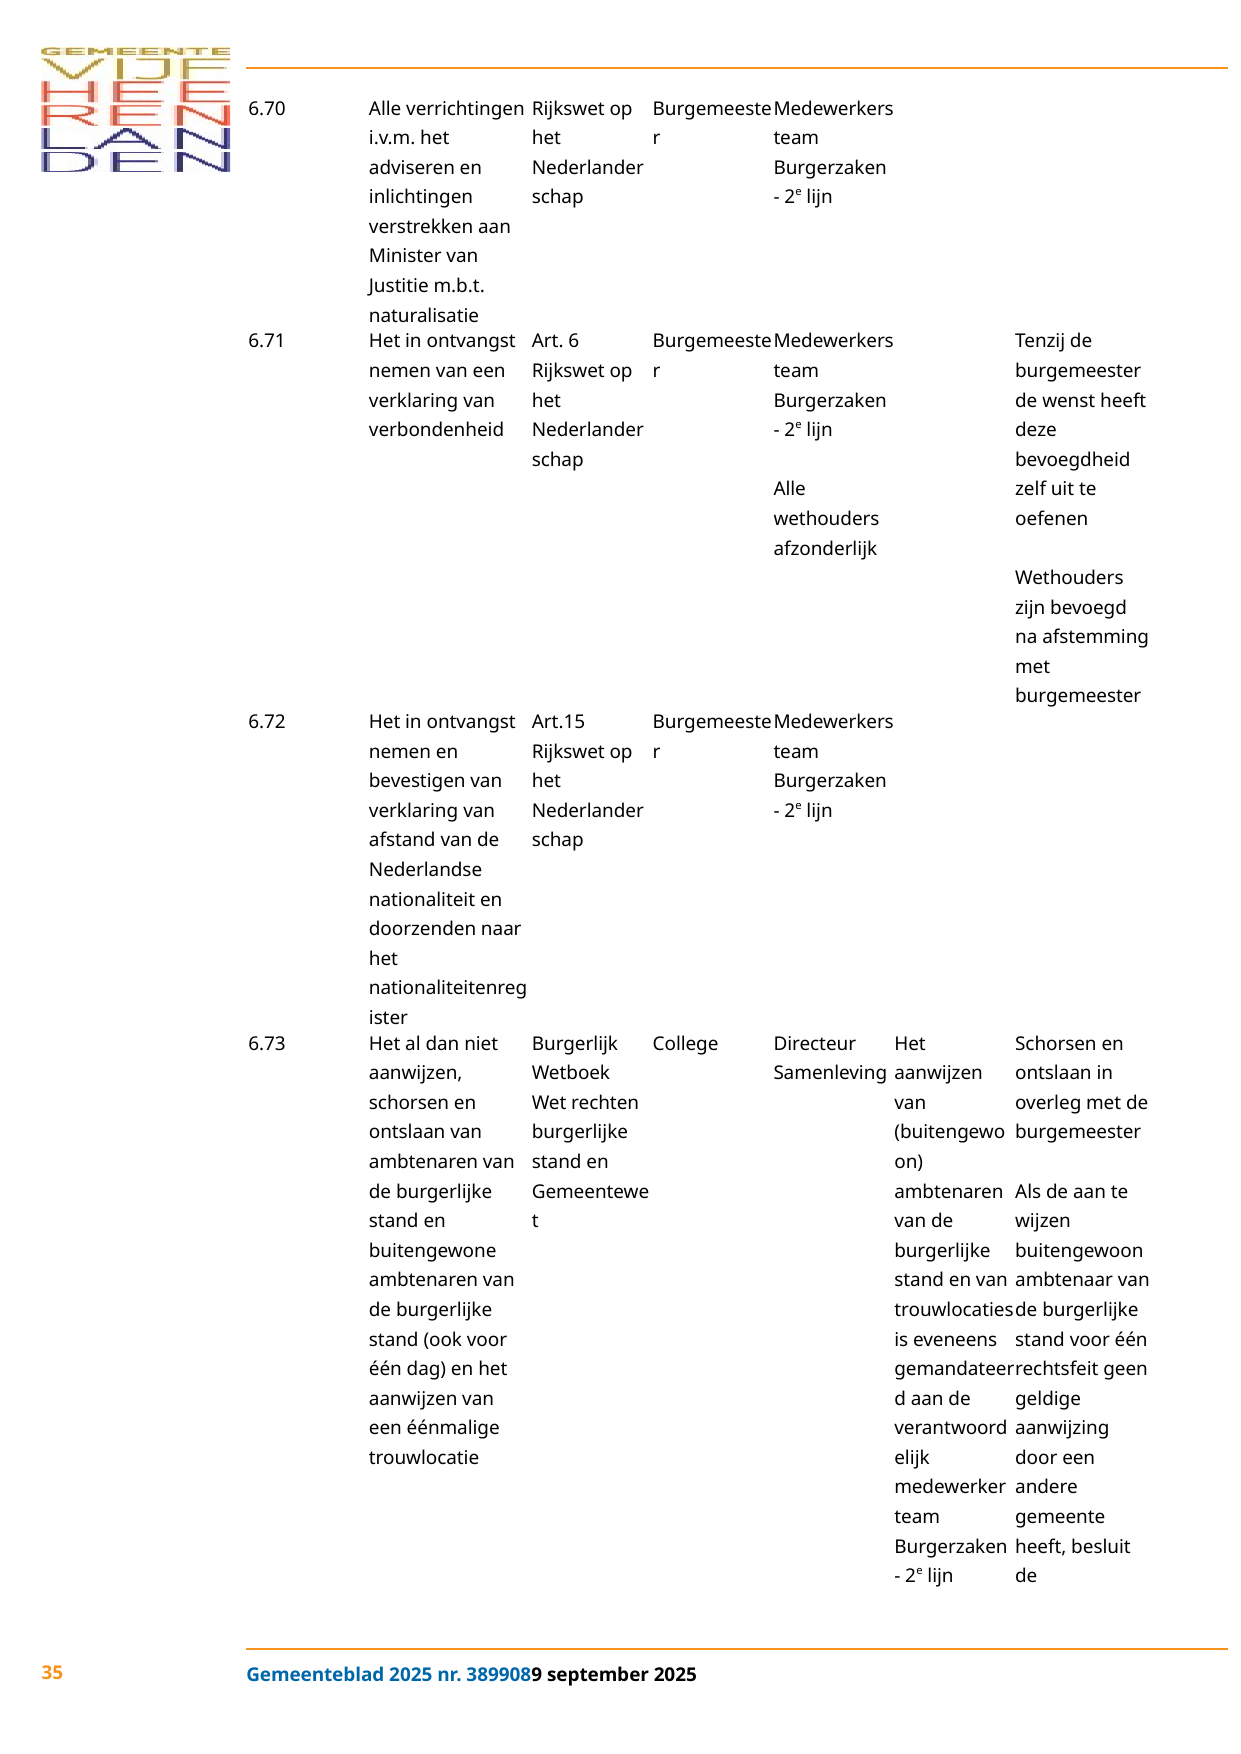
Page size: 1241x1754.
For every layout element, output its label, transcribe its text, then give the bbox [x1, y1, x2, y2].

table_cell Burgemeester [653, 95, 773, 328]
table_cell [1015, 708, 1152, 1030]
table_cell Medewerkers team Burgerzaken - 2e lijn [773, 708, 894, 1030]
table_cell Directeur Samenleving [773, 1030, 894, 1588]
table_cell [894, 328, 1015, 708]
table_cell Het al dan niet aanwijzen, schorsen en ontslaan van ambtenaren van de burgerlijke stand en buitengewone ambtenaren van de burgerlijke stand (ook voor één dag) en het aanwijzen van een éénmalige trouwlocatie [369, 1030, 532, 1588]
table_cell College [653, 1030, 773, 1588]
table_cell 6.73 [248, 1030, 369, 1588]
table_cell Medewerkers team Burgerzaken - 2e lijn Alle wethouders afzonderlijk [773, 328, 894, 708]
table_cell 6.72 [248, 708, 369, 1030]
table_cell Burgemeester [653, 328, 773, 708]
table_cell Het aanwijzen van (buitengewoon) ambtenaren van de burgerlijke stand en van trouwlocaties is eveneens gemandateerd aan de verantwoordelijk medewerker team Burgerzaken - 2e lijn [894, 1030, 1015, 1588]
table_cell Medewerkers team Burgerzaken - 2e lijn [773, 95, 894, 328]
table_cell Art. 6 Rijkswet op het Nederlanderschap [532, 328, 652, 708]
table_cell [894, 95, 1015, 328]
table_cell Het in ontvangst nemen van een verklaring van verbondenheid [369, 328, 532, 708]
table_cell 6.70 [248, 95, 369, 328]
table_cell Het in ontvangst nemen en bevestigen van verklaring van afstand van de Nederlandse nationaliteit en doorzenden naar het nationaliteitenregister [369, 708, 532, 1030]
table_cell Tenzij de burgemeester de wenst heeft deze bevoegdheid zelf uit te oefenen Wethouders zijn bevoegd na afstemming met burgemeester [1015, 328, 1152, 708]
table_cell Alle verrichtingen i.v.m. het adviseren en inlichtingen verstrekken aan Minister van Justitie m.b.t. naturalisatie [369, 95, 532, 328]
table_cell Rijkswet op het Nederlanderschap [532, 95, 652, 328]
table_cell Schorsen en ontslaan in overleg met de burgemeester Als de aan te wijzen buitengewoon ambtenaar van de burgerlijke stand voor één rechtsfeit geen geldige aanwijzing door een andere gemeente heeft, besluit de [1015, 1030, 1152, 1588]
picture [41, 47, 231, 172]
table_cell 6.71 [248, 328, 369, 708]
table_cell Burgemeester [653, 708, 773, 1030]
table_cell [1015, 95, 1152, 328]
table_cell [894, 708, 1015, 1030]
table_cell Art.15 Rijkswet op het Nederlanderschap [532, 708, 652, 1030]
table_cell Burgerlijk Wetboek Wet rechten burgerlijke stand en Gemeentewet [532, 1030, 652, 1588]
